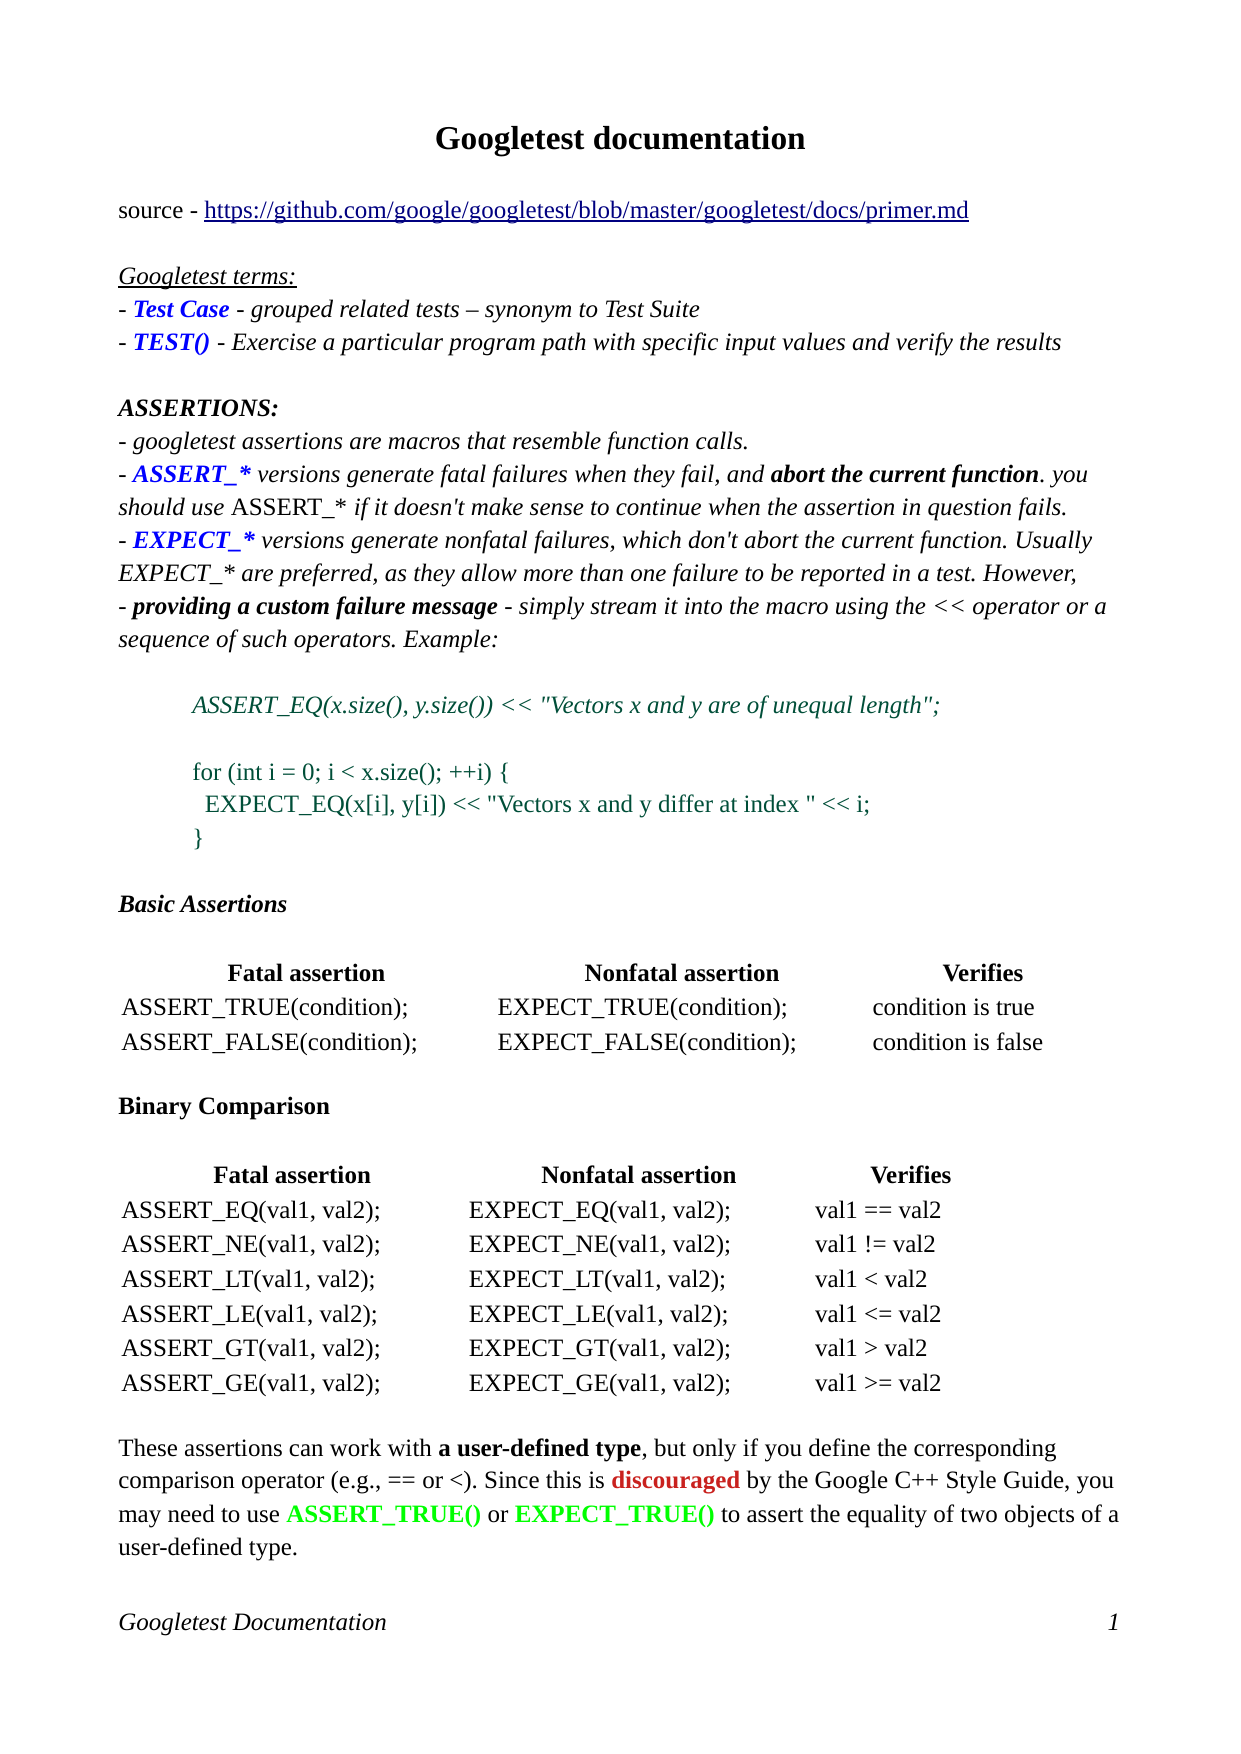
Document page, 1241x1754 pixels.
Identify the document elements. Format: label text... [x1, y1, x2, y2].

table_cell val1 > val2 [812, 1330, 1009, 1365]
table_cell val1 != val2 [812, 1227, 1009, 1261]
table_header Fatal assertion [118, 1158, 466, 1192]
text - providing a custom failure message - simply stream it into the macro using the << operator or a sequence of such operators. Example: [118, 591, 1122, 653]
subtitle Binary Comparison [118, 1091, 1122, 1120]
table_cell ASSERT_EQ(val1, val2); [118, 1192, 466, 1227]
table_cell ASSERT_NE(val1, val2); [118, 1227, 466, 1261]
table_cell condition is false [869, 1024, 1096, 1058]
text for (int i = 0; i < x.size(); ++i) { [118, 757, 1122, 785]
table_cell val1 <= val2 [812, 1296, 1009, 1330]
table_cell ASSERT_TRUE(condition); [118, 989, 494, 1024]
text These assertions can work with a user-defined type, but only if you define the corresponding comparison operator (e.g., == or <). Since this is discouraged by the Google C++ Style Guide, you may need to use ASSERT_TRUE() or EXPECT_TRUE() to assert the equality of two objects of a user-defined type. [118, 1433, 1122, 1560]
table_cell EXPECT_TRUE(condition); [495, 989, 869, 1024]
text ASSERTIONS: [118, 393, 1122, 422]
table_header Nonfatal assertion [466, 1158, 812, 1192]
table_cell ASSERT_FALSE(condition); [118, 1024, 494, 1058]
text - TEST() - Exercise a particular program path with specific input values and verify the results [118, 327, 1122, 356]
table_cell EXPECT_LE(val1, val2); [466, 1296, 812, 1330]
table_cell ASSERT_GT(val1, val2); [118, 1330, 466, 1365]
text ASSERT_EQ(x.size(), y.size()) << "Vectors x and y are of unequal length"; [118, 691, 1122, 719]
table_cell EXPECT_FALSE(condition); [495, 1024, 869, 1058]
text - ASSERT_* versions generate fatal failures when they fail, and abort the current function. you should use ASSERT_* if it doesn't make sense to continue when the assertion in question fails. [118, 459, 1122, 521]
text Googletest terms: [118, 261, 1122, 290]
text EXPECT_EQ(x[i], y[i]) << "Vectors x and y differ at index " << i; [118, 789, 1122, 818]
table_cell ASSERT_LT(val1, val2); [118, 1261, 466, 1296]
table_header Verifies [812, 1158, 1009, 1192]
subtitle Basic Assertions [118, 889, 1122, 917]
table_cell val1 >= val2 [812, 1365, 1009, 1399]
table_cell EXPECT_EQ(val1, val2); [466, 1192, 812, 1227]
table_header Verifies [869, 955, 1096, 989]
text Googletest documentation [118, 118, 1122, 156]
table_header Nonfatal assertion [495, 955, 869, 989]
table_cell ASSERT_LE(val1, val2); [118, 1296, 466, 1330]
text - EXPECT_* versions generate nonfatal failures, which don't abort the current function. Usually EXPECT_* are preferred, as they allow more than one failure to be reported in a test. However, [118, 525, 1122, 587]
table_cell EXPECT_NE(val1, val2); [466, 1227, 812, 1261]
table_cell val1 < val2 [812, 1261, 1009, 1296]
text source - https://github.com/google/googletest/blob/master/googletest/docs/primer.md [118, 195, 1122, 224]
table_header Fatal assertion [118, 955, 494, 989]
text - googletest assertions are macros that resemble function calls. [118, 426, 1122, 455]
table_cell condition is true [869, 989, 1096, 1024]
table_cell EXPECT_LT(val1, val2); [466, 1261, 812, 1296]
text - Test Case - grouped related tests – synonym to Test Suite [118, 294, 1122, 323]
table_cell val1 == val2 [812, 1192, 1009, 1227]
table_cell EXPECT_GE(val1, val2); [466, 1365, 812, 1399]
text } [118, 823, 1122, 851]
table_cell EXPECT_GT(val1, val2); [466, 1330, 812, 1365]
table_cell ASSERT_GE(val1, val2); [118, 1365, 466, 1399]
